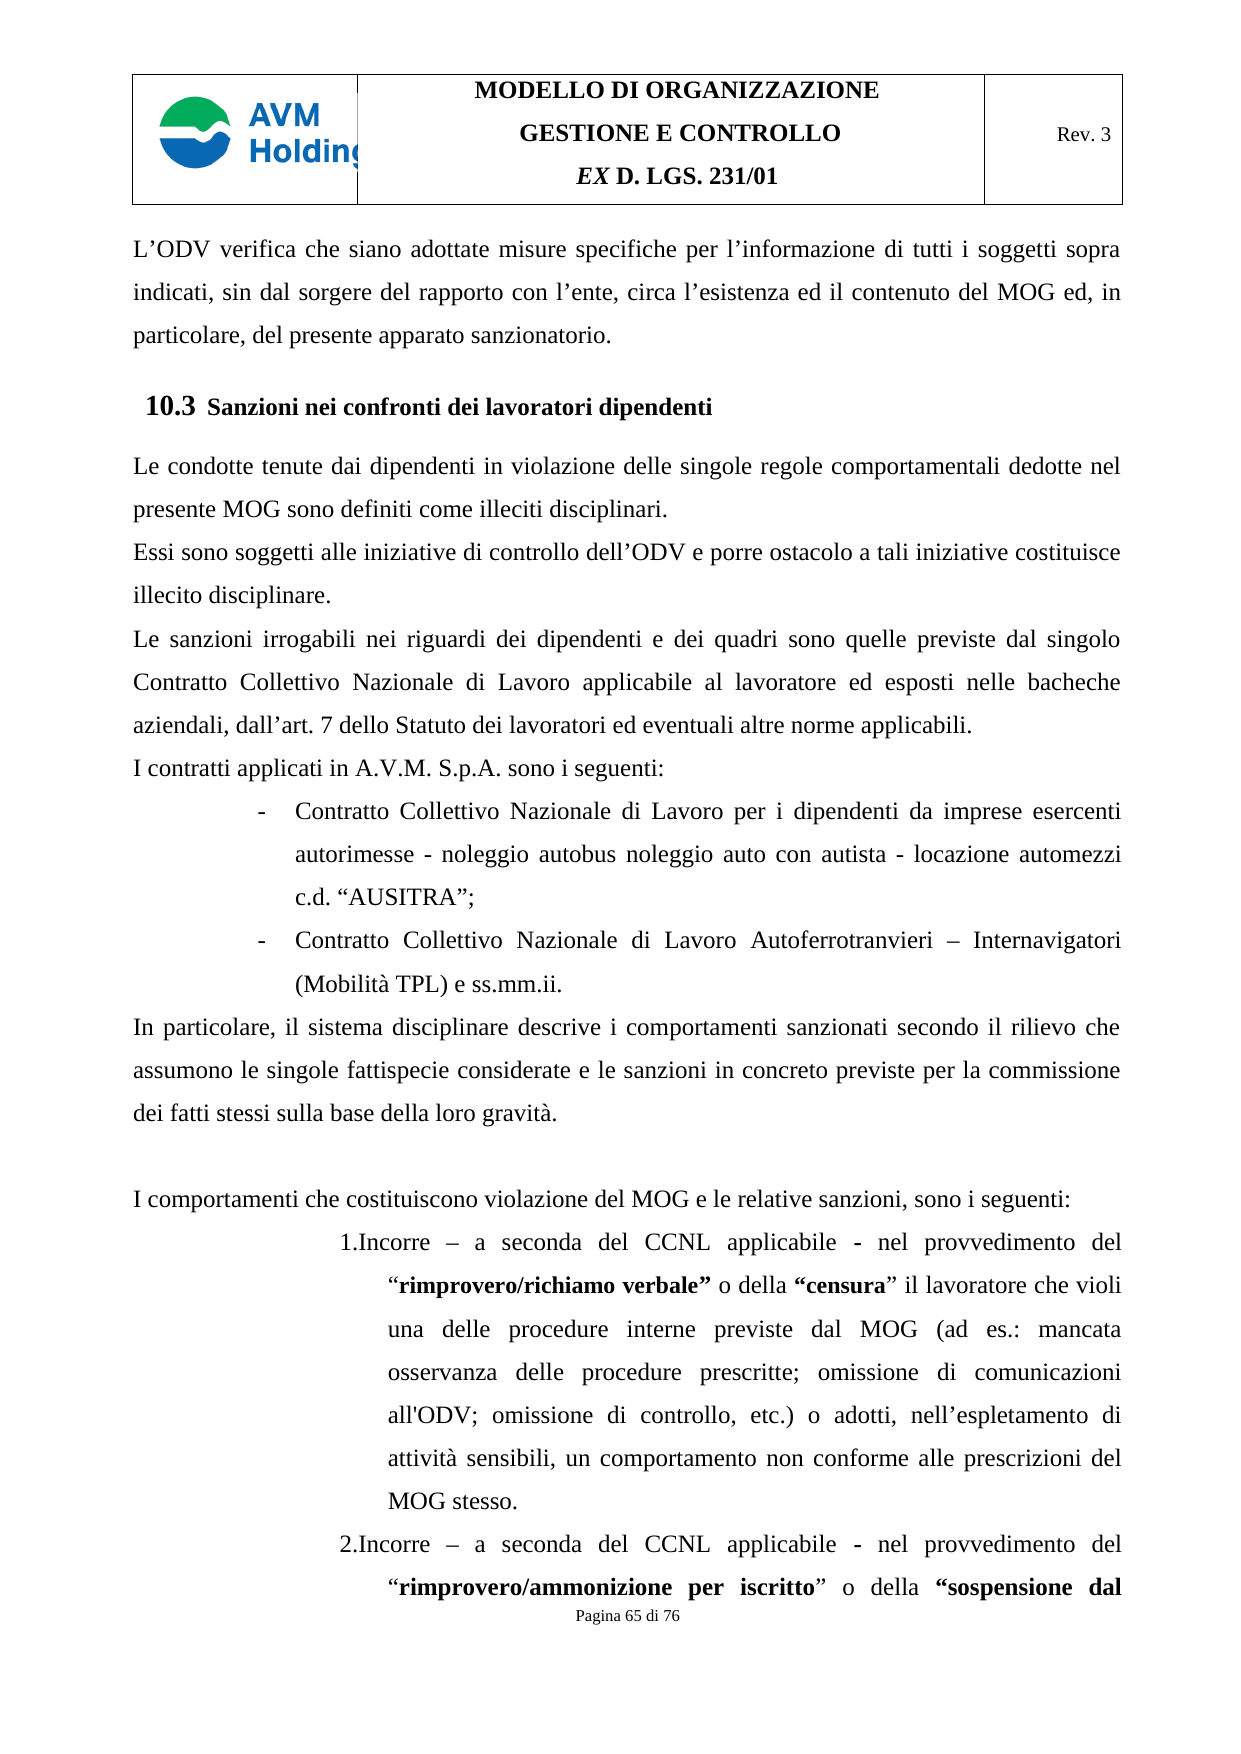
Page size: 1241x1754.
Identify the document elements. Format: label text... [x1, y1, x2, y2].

text I comportamenti che costituiscono violazione del MOG e le relative sanzioni, sono i seguenti: [133, 1184, 1122, 1213]
list Contratto Collettivo Nazionale di Lavoro per i dipendenti da imprese esercenti autorimesse - noleggio autobus noleggio auto con autista - locazione automezzi c.d. “AUSITRA”; [257, 796, 1122, 911]
list Incorre – a seconda del CCNL applicabile - nel provvedimento del “rimprovero/ammonizione per iscritto” o della “sospensione dal [339, 1529, 1122, 1601]
list Contratto Collettivo Nazionale di Lavoro Autoferrotranvieri – Internavigatori (Mobilità TPL) e ss.mm.ii. [257, 926, 1122, 997]
text Essi sono soggetti alle iniziative di controllo dell’ODV e porre ostacolo a tali iniziative costituisce illecito disciplinare. [133, 537, 1122, 609]
text I contratti applicati in A.V.M. S.p.A. sono i seguenti: [133, 753, 1122, 782]
text In particolare, il sistema disciplinare descrive i comportamenti sanzionati secondo il rilievo che assumono le singole fattispecie considerate e le sanzioni in concreto previste per la commissione dei fatti stessi sulla base della loro gravità. [133, 1012, 1122, 1127]
text Le condotte tenute dai dipendenti in violazione delle singole regole comportamentali dedotte nel presente MOG sono definiti come illeciti disciplinari. [133, 451, 1122, 523]
list Incorre – a seconda del CCNL applicabile - nel provvedimento del “rimprovero/richiamo verbale” o della “censura” il lavoratore che violi una delle procedure interne previste dal MOG (ad es.: mancata osservanza delle procedure prescritte; omissione di comunicazioni all'ODV; omissione di controllo, etc.) o adotti, nell’espletamento di attività sensibili, un comportamento non conforme alle prescrizioni del MOG stesso. [339, 1227, 1122, 1515]
text L’ODV verifica che siano adottate misure specifiche per l’informazione di tutti i soggetti sopra indicati, sin dal sorgere del rapporto con l’ente, circa l’esistenza ed il contenuto del MOG ed, in particolare, del presente apparato sanzionatorio. [133, 234, 1122, 349]
subtitle 10.3 Sanzioni nei confronti dei lavoratori dipendenti [133, 388, 1122, 422]
text Le sanzioni irrogabili nei riguardi dei dipendenti e dei quadri sono quelle previste dal singolo Contratto Collettivo Nazionale di Lavoro applicabile al lavoratore ed esposti nelle bacheche aziendali, dall’art. 7 dello Statuto dei lavoratori ed eventuali altre norme applicabili. [133, 624, 1122, 739]
